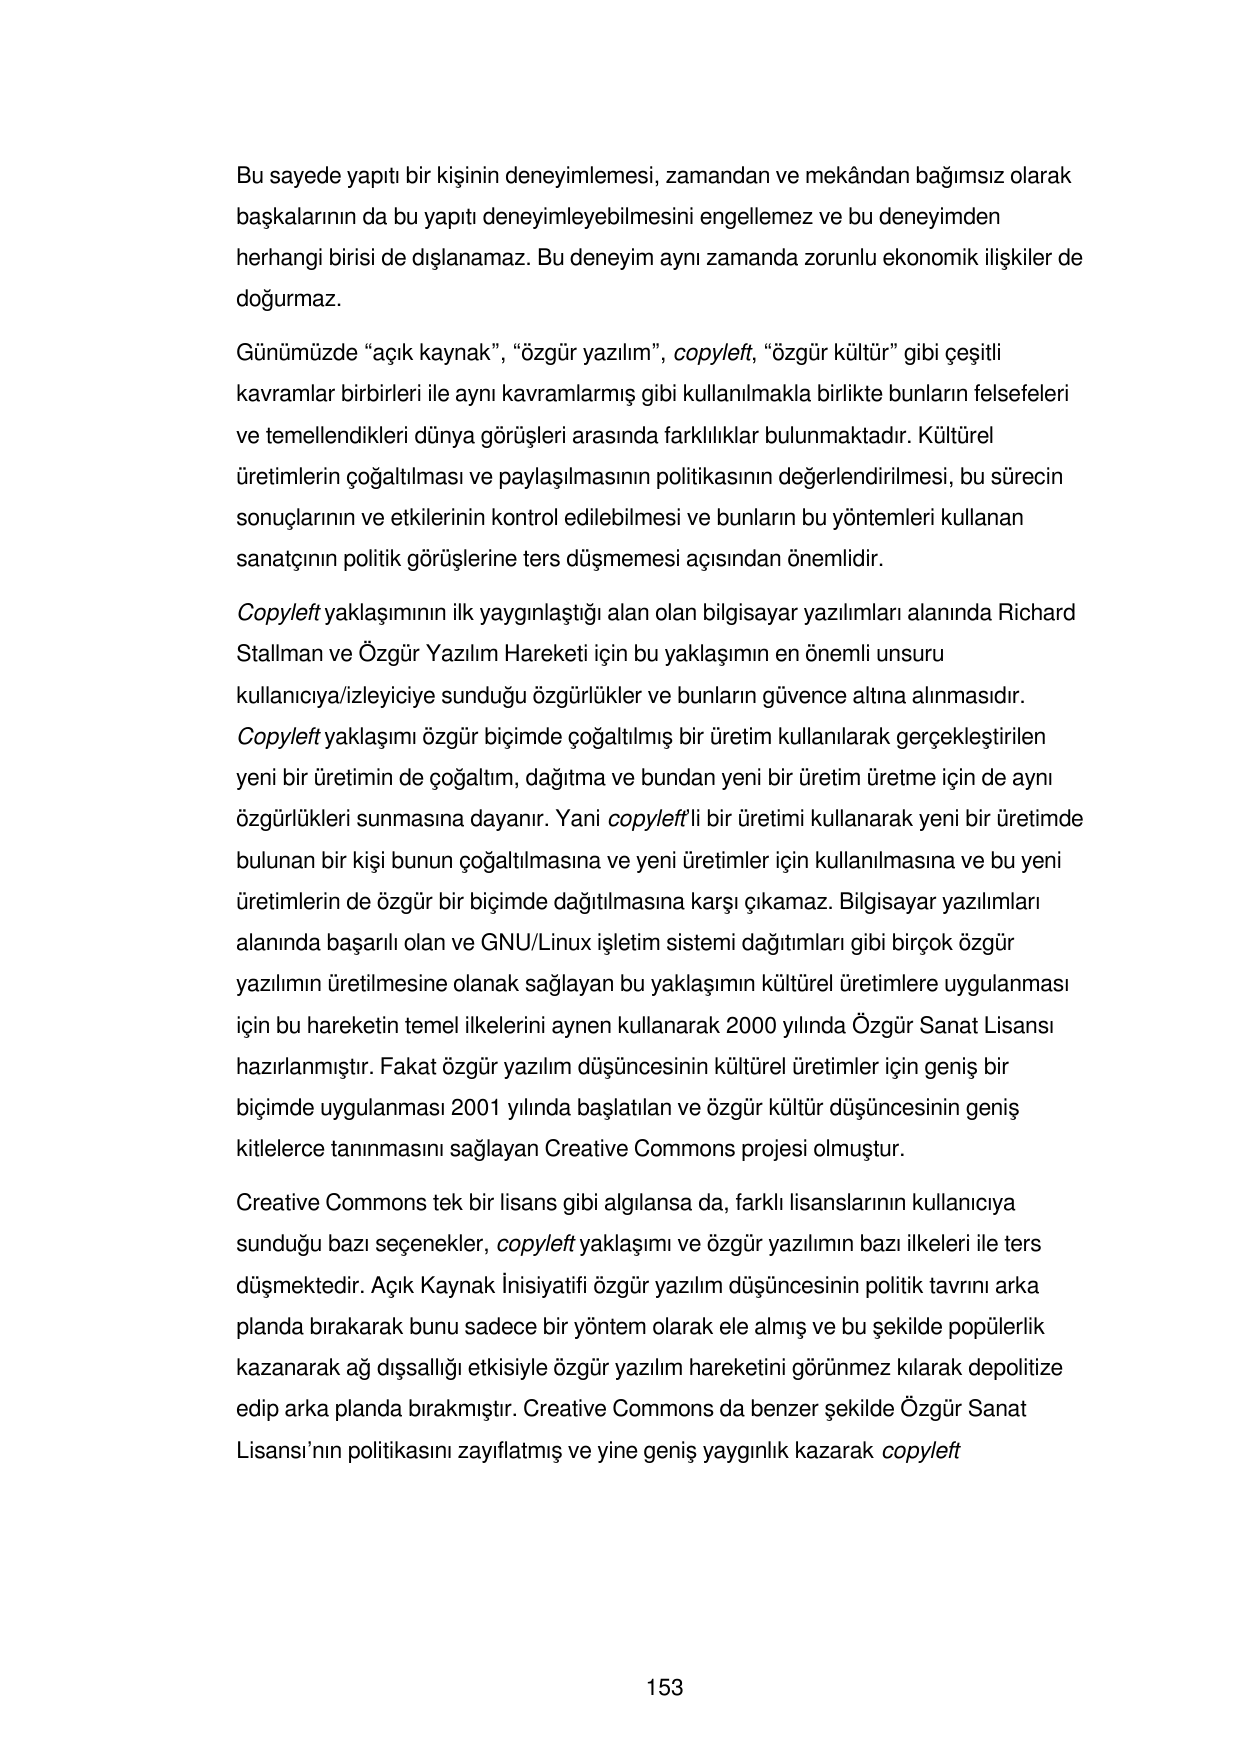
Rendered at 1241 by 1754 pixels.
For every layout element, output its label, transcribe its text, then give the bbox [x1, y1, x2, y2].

text Copyleft yaklaşımının ilk yaygınlaştığı alan olan bilgisayar yazılımları alanında Richard Stallman ve Özgür Yazılım Hareketi için bu yaklaşımın en önemli unsuru kullanıcıya/izleyiciye sunduğu özgürlükler ve bunların güvence altına alınmasıdır. Copyleft yaklaşımı özgür biçimde çoğaltılmış bir üretim kullanılarak gerçekleştirilen yeni bir üretimin de çoğaltım, dağıtma ve bundan yeni bir üretim üretme için de aynı özgürlükleri sunmasına dayanır. Yani copyleft’li bir üretimi kullanarak yeni bir üretimde bulunan bir kişi bunun çoğaltılmasına ve yeni üretimler için kullanılmasına ve bu yeni üretimlerin de özgür bir biçimde dağıtılmasına karşı çıkamaz. Bilgisayar yazılımları alanında başarılı olan ve GNU/Linux işletim sistemi dağıtımları gibi birçok özgür yazılımın üretilmesine olanak sağlayan bu yaklaşımın kültürel üretimlere uygulanması için bu hareketin temel ilkelerini aynen kullanarak 2000 yılında Özgür Sanat Lisansı hazırlanmıştır. Fakat özgür yazılım düşüncesinin kültürel üretimler için geniş bir biçimde uygulanması 2001 yılında başlatılan ve özgür kültür düşüncesinin geniş kitlelerce tanınmasını sağlayan Creative Commons projesi olmuştur. [236, 598, 1093, 1161]
text Bu sayede yapıtı bir kişinin deneyimlemesi, zamandan ve mekândan bağımsız olarak başkalarının da bu yapıtı deneyimleyebilmesini engellemez ve bu deneyimden herhangi birisi de dışlanamaz. Bu deneyim aynı zamanda zorunlu ekonomik ilişkiler de doğurmaz. [236, 160, 1093, 311]
text Günümüzde “açık kaynak”, “özgür yazılım”, copyleft, “özgür kültür” gibi çeşitli kavramlar birbirleri ile aynı kavramlarmış gibi kullanılmakla birlikte bunların felsefeleri ve temellendikleri dünya görüşleri arasında farklılıklar bulunmaktadır. Kültürel üretimlerin çoğaltılması ve paylaşılmasının politikasının değerlendirilmesi, bu sürecin sonuçlarının ve etkilerinin kontrol edilebilmesi ve bunların bu yöntemleri kullanan sanatçının politik görüşlerine ters düşmemesi açısından önemlidir. [236, 338, 1093, 571]
text Creative Commons tek bir lisans gibi algılansa da, farklı lisanslarının kullanıcıya sunduğu bazı seçenekler, copyleft yaklaşımı ve özgür yazılımın bazı ilkeleri ile ters düşmektedir. Açık Kaynak İnisiyatifi özgür yazılım düşüncesinin politik tavrını arka planda bırakarak bunu sadece bir yöntem olarak ele almış ve bu şekilde popülerlik kazanarak ağ dışsallığı etkisiyle özgür yazılım hareketini görünmez kılarak depolitize edip arka planda bırakmıştır. Creative Commons da benzer şekilde Özgür Sanat Lisansı’nın politikasını zayıflatmış ve yine geniş yaygınlık kazarak copyleft [236, 1188, 1093, 1463]
